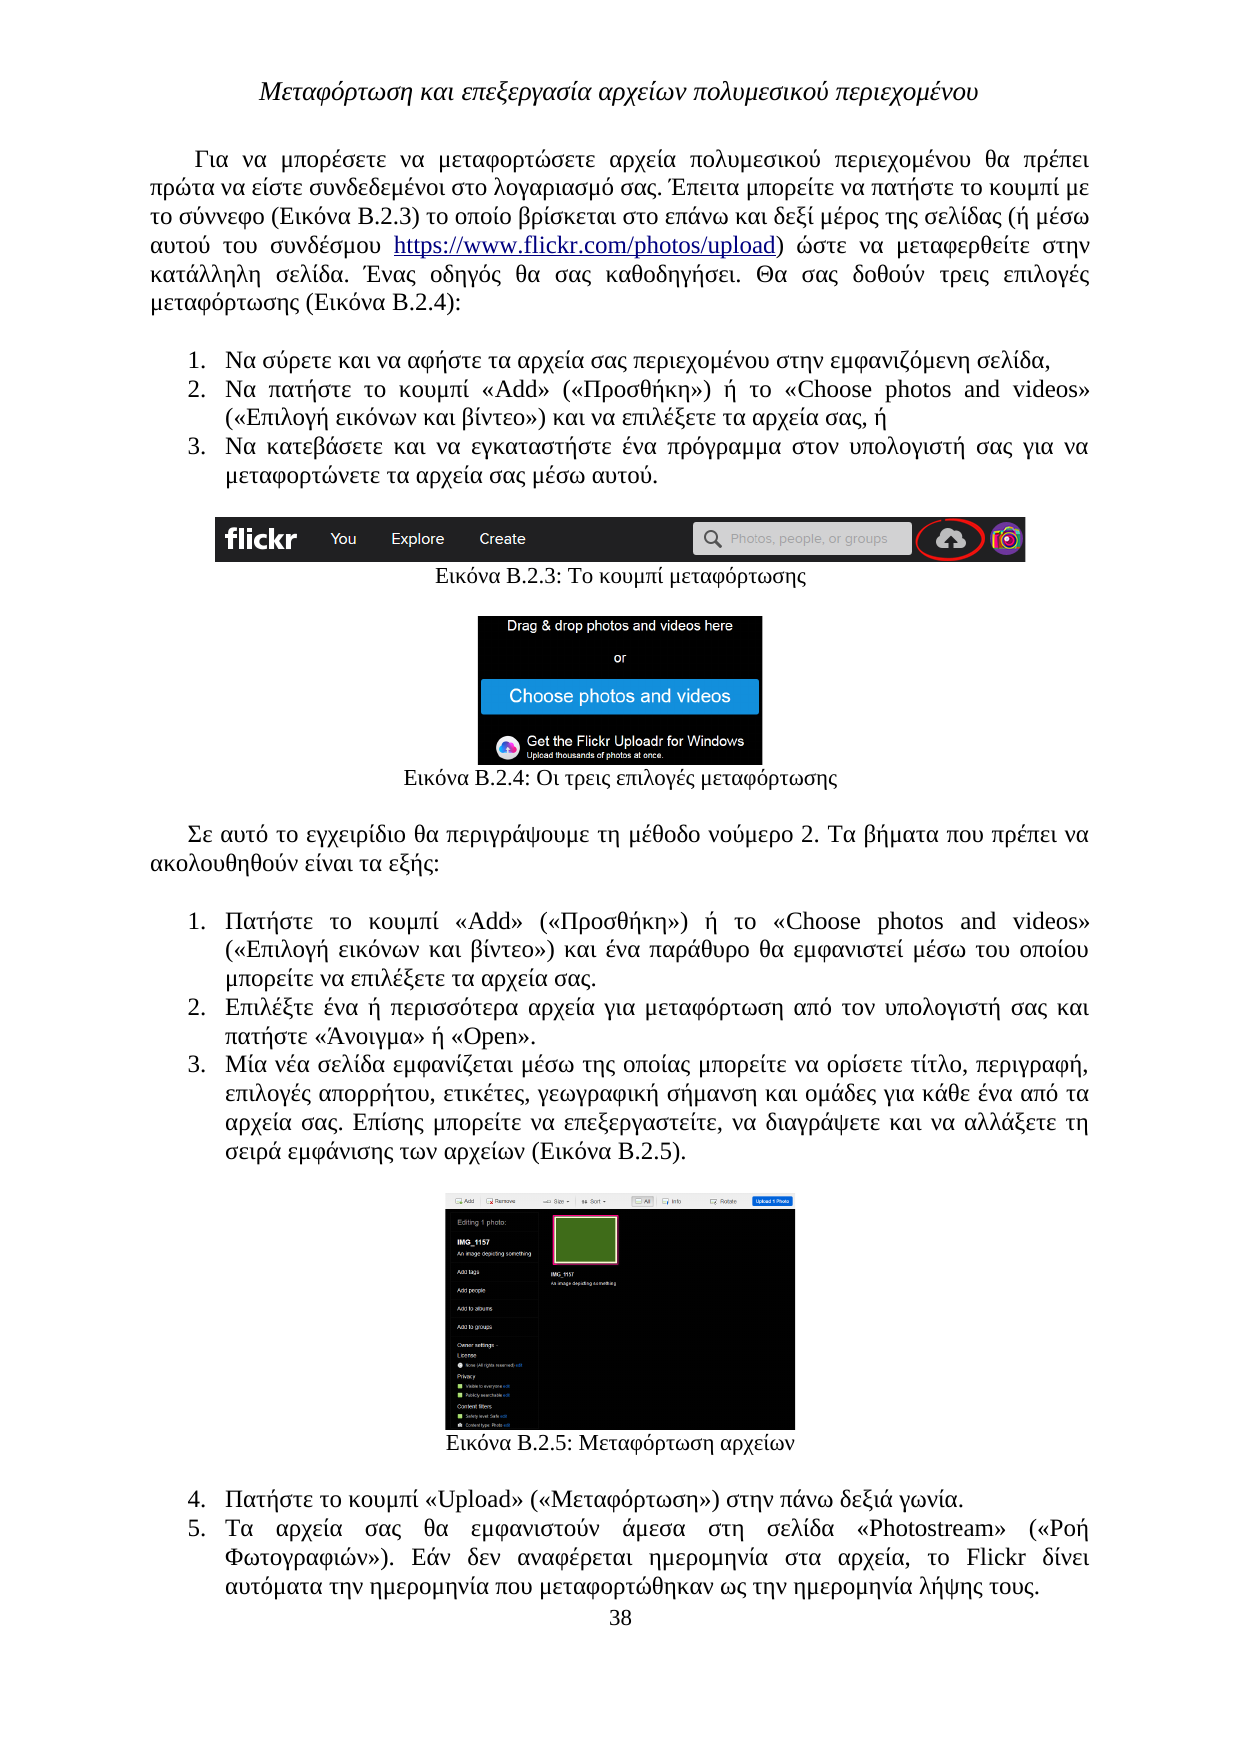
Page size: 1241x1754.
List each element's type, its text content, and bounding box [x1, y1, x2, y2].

text Σε αυτό το εγχειρίδιο θα περιγράψουμε τη μέθοδο νούμερο 2. Τα βήματα που πρέπει να ακολουθηθούν είναι τα εξής: [150, 819, 1091, 877]
text Εικόνα B.2.5: Μεταφόρτωση αρχείων [150, 1429, 1091, 1456]
text Για να μπορέσετε να μεταφορτώσετε αρχεία πολυμεσικού περιεχομένου θα πρέπει πρώτα να είστε συνδεδεμένοι στο λογαριασμό σας. Έπειτα μπορείτε να πατήστε το κουμπί με το σύννεφο (Εικόνα B.2.3) το οποίο βρίσκεται στο επάνω και δεξί μέρος της σελίδας (ή μέσω αυτού του συνδέσμου https://www.flickr.com/photos/upload) ώστε να μεταφερθείτε στην κατάλληλη σελίδα. Ένας οδηγός θα σας καθοδηγήσει. Θα σας δοθούν τρεις επιλογές μεταφόρτωσης (Εικόνα B.2.4): [150, 144, 1091, 316]
text Εικόνα B.2.4: Οι τρεις επιλογές μεταφόρτωσης [150, 764, 1091, 791]
list Μία νέα σελίδα εμφανίζεται μέσω της οποίας μπορείτε να ορίσετε τίτλο, περιγραφή, επιλογές απορρήτου, ετικέτες, γεωγραφική σήμανση και ομάδες για κάθε ένα από τα αρχεία σας. Επίσης μπορείτε να επεξεργαστείτε, να διαγράψετε και να αλλάξετε τη σειρά εμφάνισης των αρχείων (Εικόνα B.2.5). [187, 1049, 1091, 1164]
subtitle Μεταφόρτωση και επεξεργασία αρχείων πολυμεσικού περιεχομένου [150, 75, 1091, 106]
list Πατήστε το κουμπί «Upload» («Μεταφόρτωση») στην πάνω δεξιά γωνία. [187, 1484, 1091, 1513]
list Να κατεβάσετε και να εγκαταστήστε ένα πρόγραμμα στον υπολογιστή σας για να μεταφορτώνετε τα αρχεία σας μέσω αυτού. [187, 431, 1091, 489]
list Πατήστε το κουμπί «Add» («Προσθήκη») ή το «Choose photos and videos» («Επιλογή εικόνων και βίντεο») και ένα παράθυρο θα εμφανιστεί μέσω του οποίου μπορείτε να επιλέξετε τα αρχεία σας. [187, 906, 1091, 992]
list Τα αρχεία σας θα εμφανιστούν άμεσα στη σελίδα «Photostream» («Ροή Φωτογραφιών»). Εάν δεν αναφέρεται ημερομηνία στα αρχεία, το Flickr δίνει αυτόματα την ημερομηνία που μεταφορτώθηκαν ως την ημερομηνία λήψης τους. [187, 1513, 1091, 1599]
list Να σύρετε και να αφήστε τα αρχεία σας περιεχομένου στην εμφανιζόμενη σελίδα, [187, 345, 1091, 374]
text Εικόνα B.2.3: Το κουμπί μεταφόρτωσης [150, 562, 1091, 588]
list Να πατήστε το κουμπί «Add» («Προσθήκη») ή το «Choose photos and videos» («Επιλογή εικόνων και βίντεο») και να επιλέξετε τα αρχεία σας, ή [187, 374, 1091, 431]
list Επιλέξτε ένα ή περισσότερα αρχεία για μεταφόρτωση από τον υπολογιστή σας και πατήστε «Άνοιγμα» ή «Open». [187, 992, 1091, 1049]
